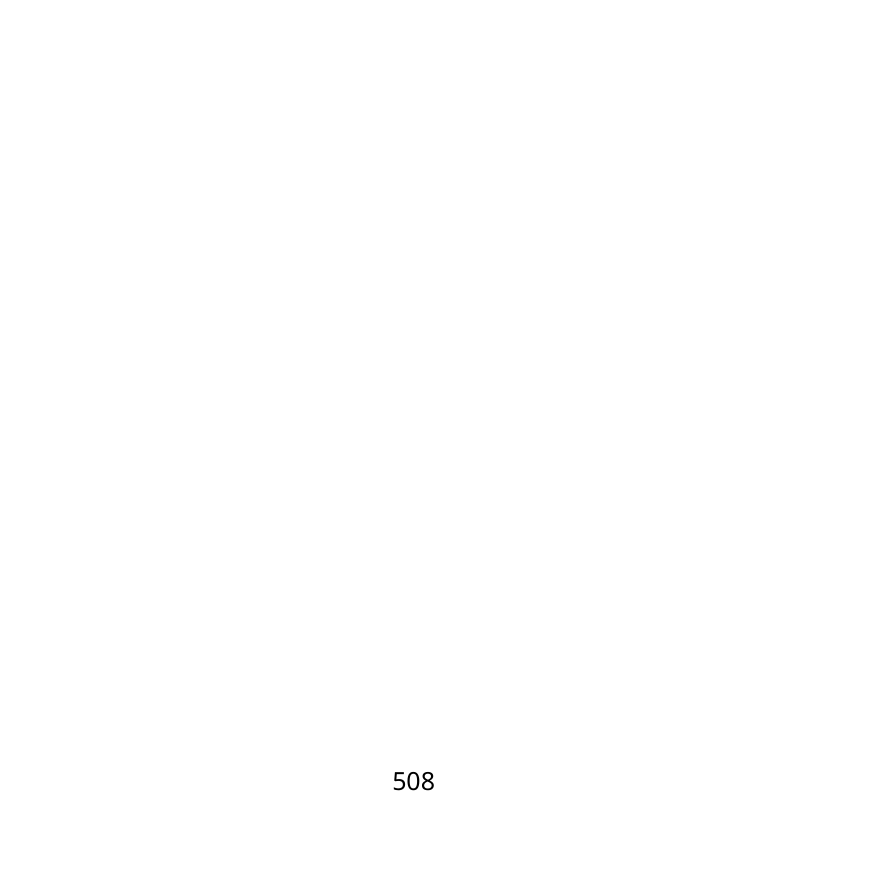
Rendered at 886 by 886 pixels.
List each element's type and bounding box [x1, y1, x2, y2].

table_header [413, 89, 768, 117]
table_cell [59, 117, 413, 145]
table_header [59, 89, 413, 117]
table_cell [413, 117, 768, 145]
